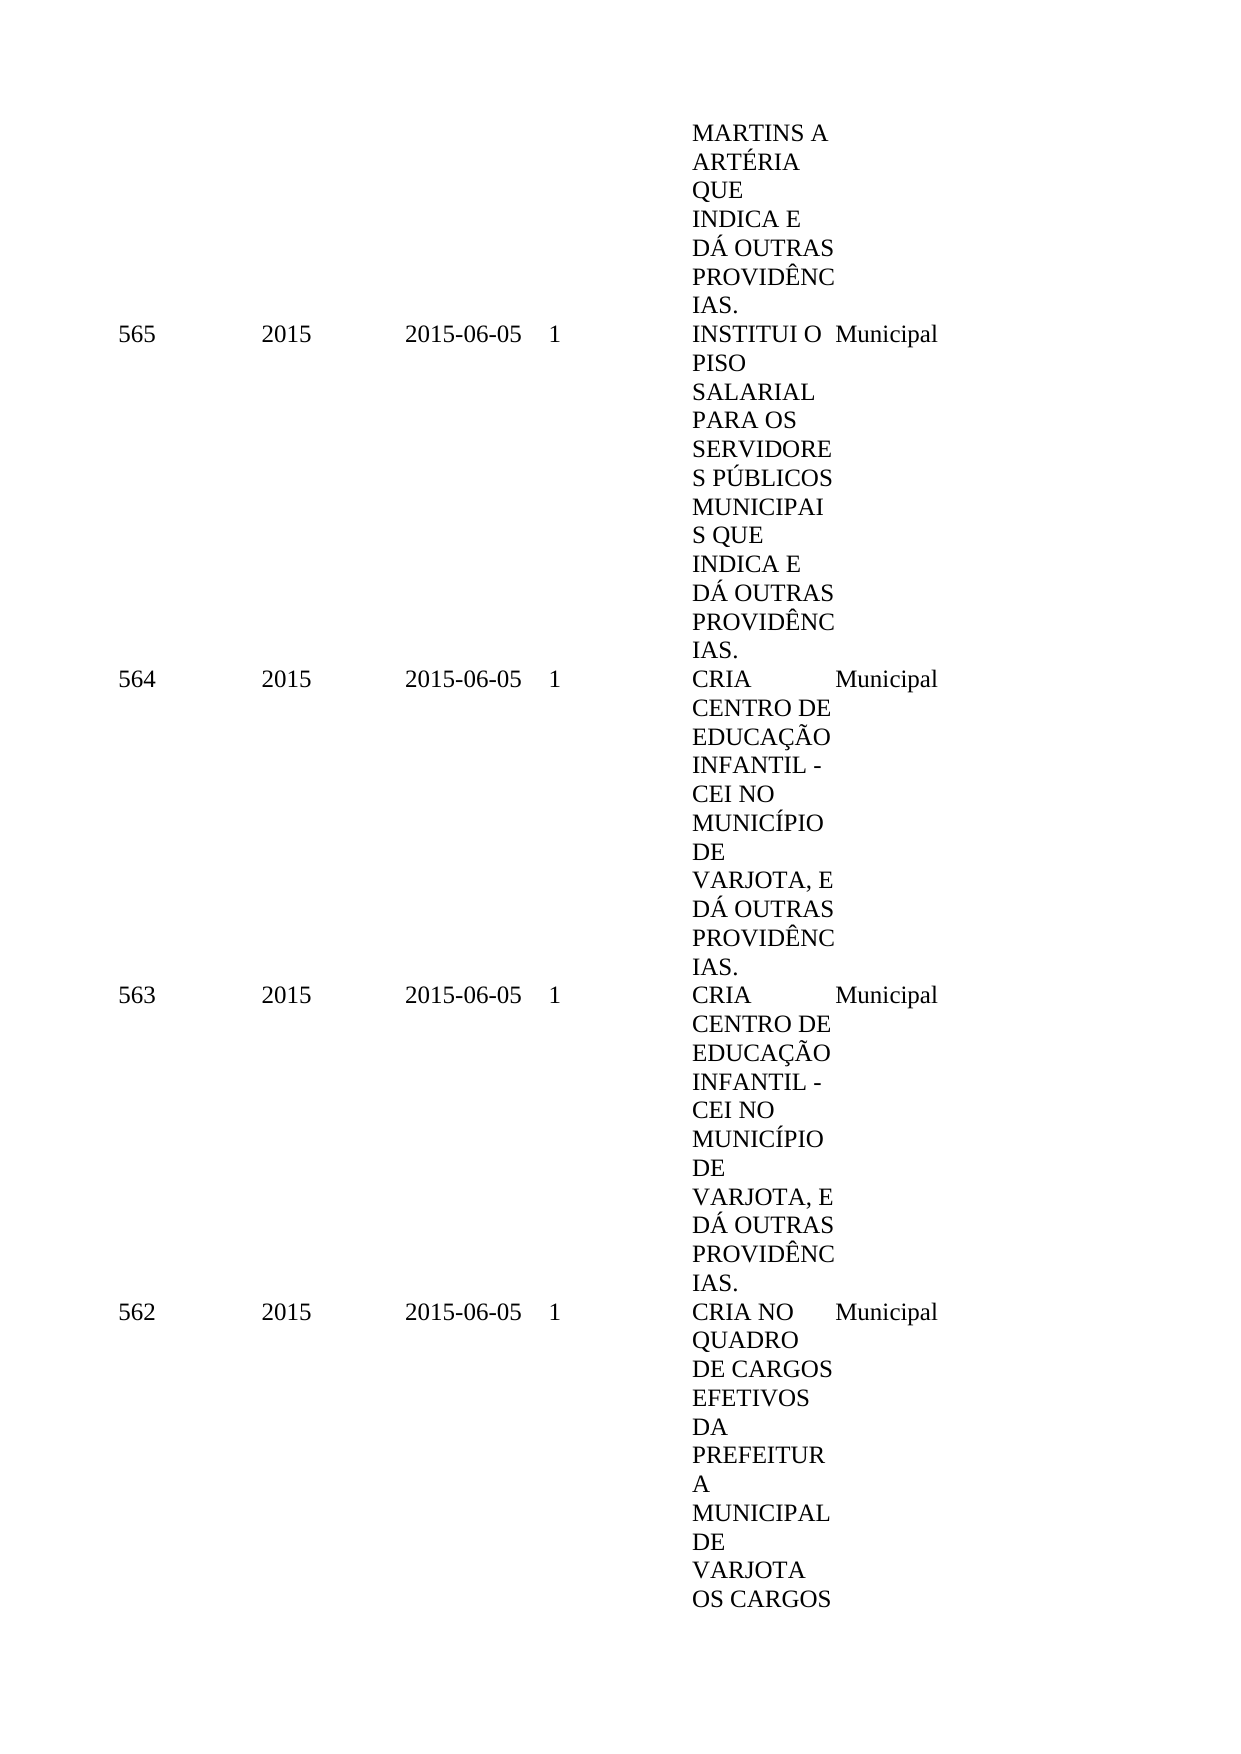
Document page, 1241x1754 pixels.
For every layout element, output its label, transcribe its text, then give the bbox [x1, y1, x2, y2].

table_cell CRIA CENTRO DE EDUCAÇÃO INFANTIL - CEI NO MUNICÍPIO DE VARJOTA, E DÁ OUTRAS PROVIDÊNCIAS. [692, 664, 835, 981]
table_cell [261, 118, 405, 319]
table_cell 2015-06-05 [405, 664, 548, 981]
table_cell [548, 118, 692, 319]
table_cell CRIA CENTRO DE EDUCAÇÃO INFANTIL - CEI NO MUNICÍPIO DE VARJOTA, E DÁ OUTRAS PROVIDÊNCIAS. [692, 981, 835, 1297]
table_cell INSTITUI O PISO SALARIAL PARA OS SERVIDORES PÚBLICOS MUNICIPAIS QUE INDICA E DÁ OUTRAS PROVIDÊNCIAS. [692, 319, 835, 664]
table_cell Municipal [835, 981, 979, 1297]
table_cell 565 [118, 319, 261, 664]
table_cell [405, 118, 548, 319]
table_cell [979, 664, 1122, 981]
table_cell 1 [548, 319, 692, 664]
table_cell 2015 [261, 1297, 405, 1613]
table_cell 2015 [261, 664, 405, 981]
table_cell [979, 981, 1122, 1297]
table_cell 562 [118, 1297, 261, 1613]
table_cell 1 [548, 981, 692, 1297]
table_cell 2015-06-05 [405, 319, 548, 664]
table_cell CRIA NO QUADRO DE CARGOS EFETIVOS DA PREFEITURA MUNICIPAL DE VARJOTA OS CARGOS [692, 1297, 835, 1613]
table_cell [835, 118, 979, 319]
table_cell [979, 1297, 1122, 1613]
table_cell Municipal [835, 1297, 979, 1613]
table_cell [979, 319, 1122, 664]
table_cell 2015-06-05 [405, 981, 548, 1297]
table_cell 563 [118, 981, 261, 1297]
table_cell 2015-06-05 [405, 1297, 548, 1613]
table_cell 564 [118, 664, 261, 981]
table_cell MARTINS A ARTÉRIA QUE INDICA E DÁ OUTRAS PROVIDÊNCIAS. [692, 118, 835, 319]
table_cell Municipal [835, 664, 979, 981]
table_cell [979, 118, 1122, 319]
table_cell 2015 [261, 981, 405, 1297]
table_cell [118, 118, 261, 319]
table_cell 1 [548, 1297, 692, 1613]
table_cell Municipal [835, 319, 979, 664]
table_cell 1 [548, 664, 692, 981]
table_cell 2015 [261, 319, 405, 664]
